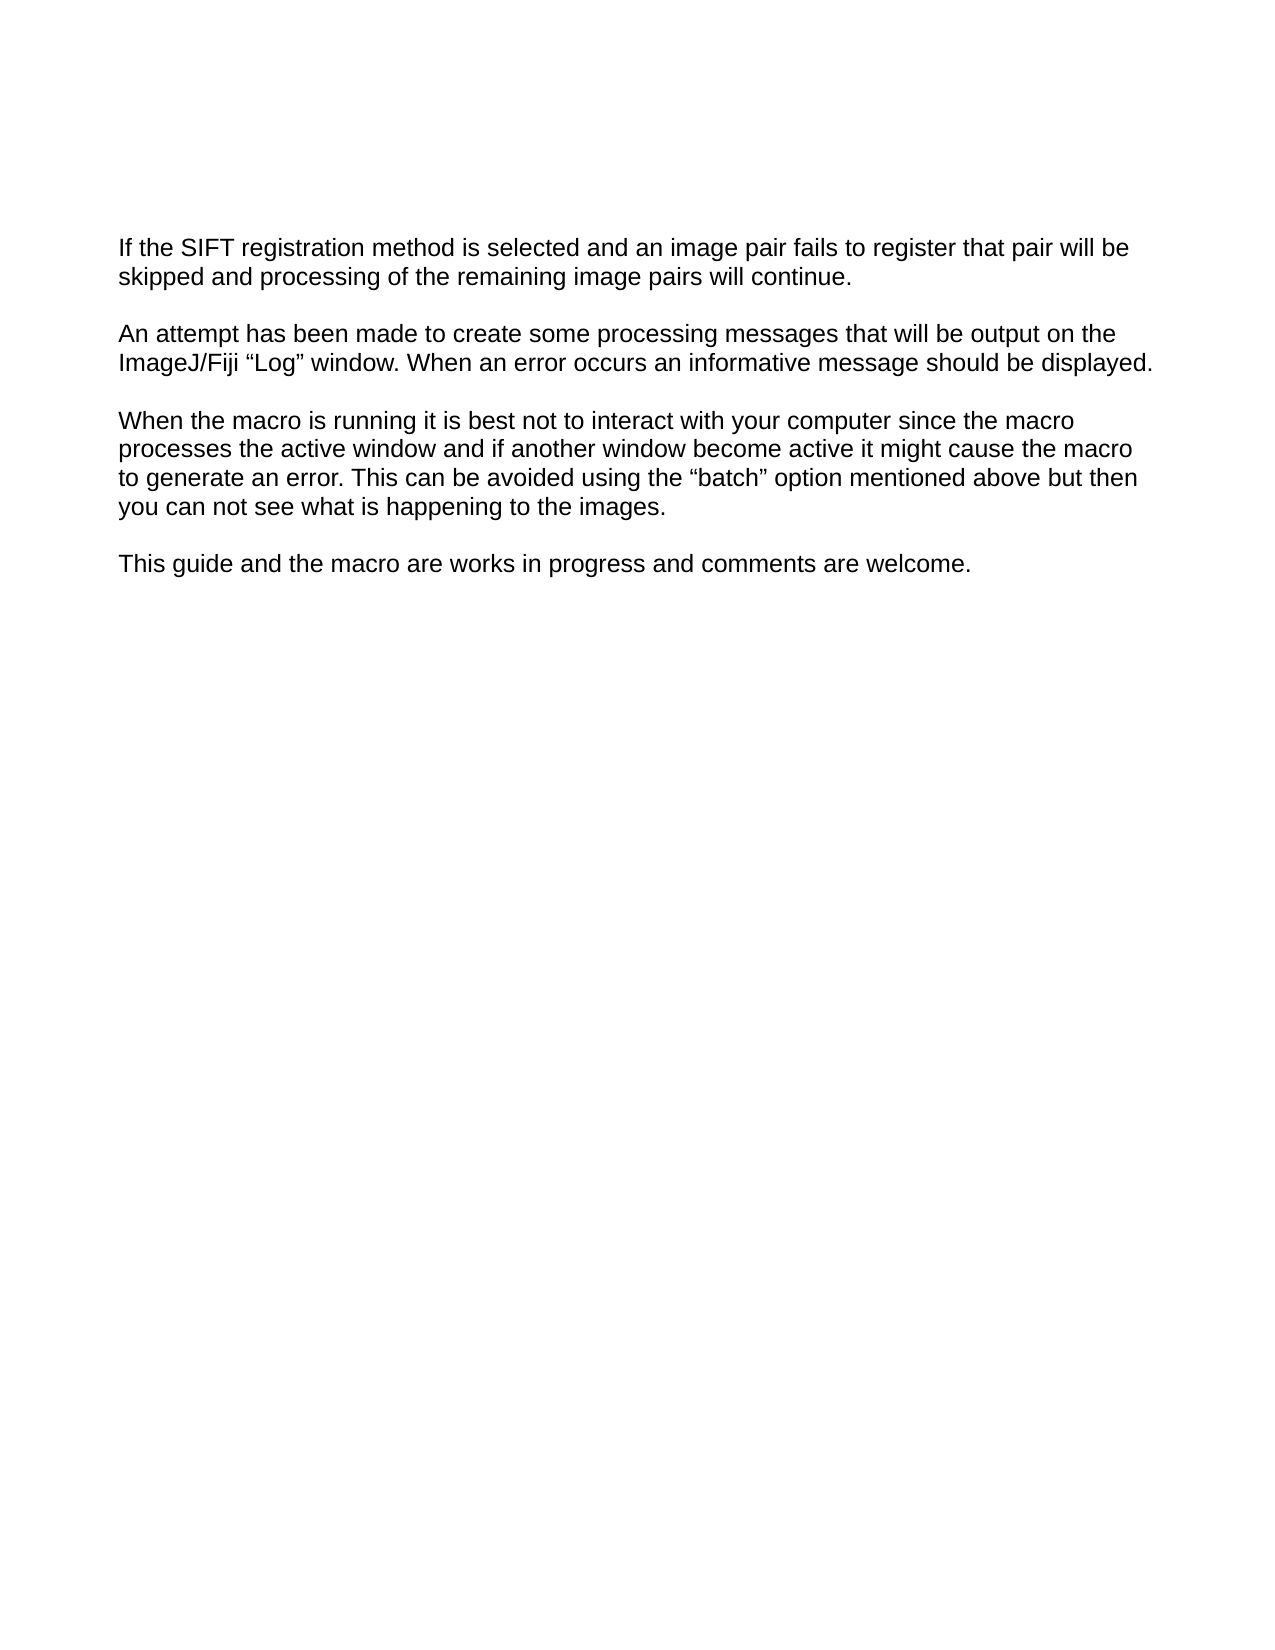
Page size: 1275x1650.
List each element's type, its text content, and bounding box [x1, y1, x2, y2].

text When the macro is running it is best not to interact with your computer since the macro processes the active window and if another window become active it might cause the macro to generate an error. This can be avoided using the “batch” option mentioned above but then you can not see what is happening to the images. [118, 406, 1157, 521]
text An attempt has been made to create some processing messages that will be output on the ImageJ/Fiji “Log” window. When an error occurs an informative message should be displayed. [118, 319, 1157, 377]
text This guide and the macro are works in progress and comments are welcome. [118, 549, 1157, 578]
text If the SIFT registration method is selected and an image pair fails to register that pair will be skipped and processing of the remaining image pairs will continue. [118, 233, 1157, 291]
